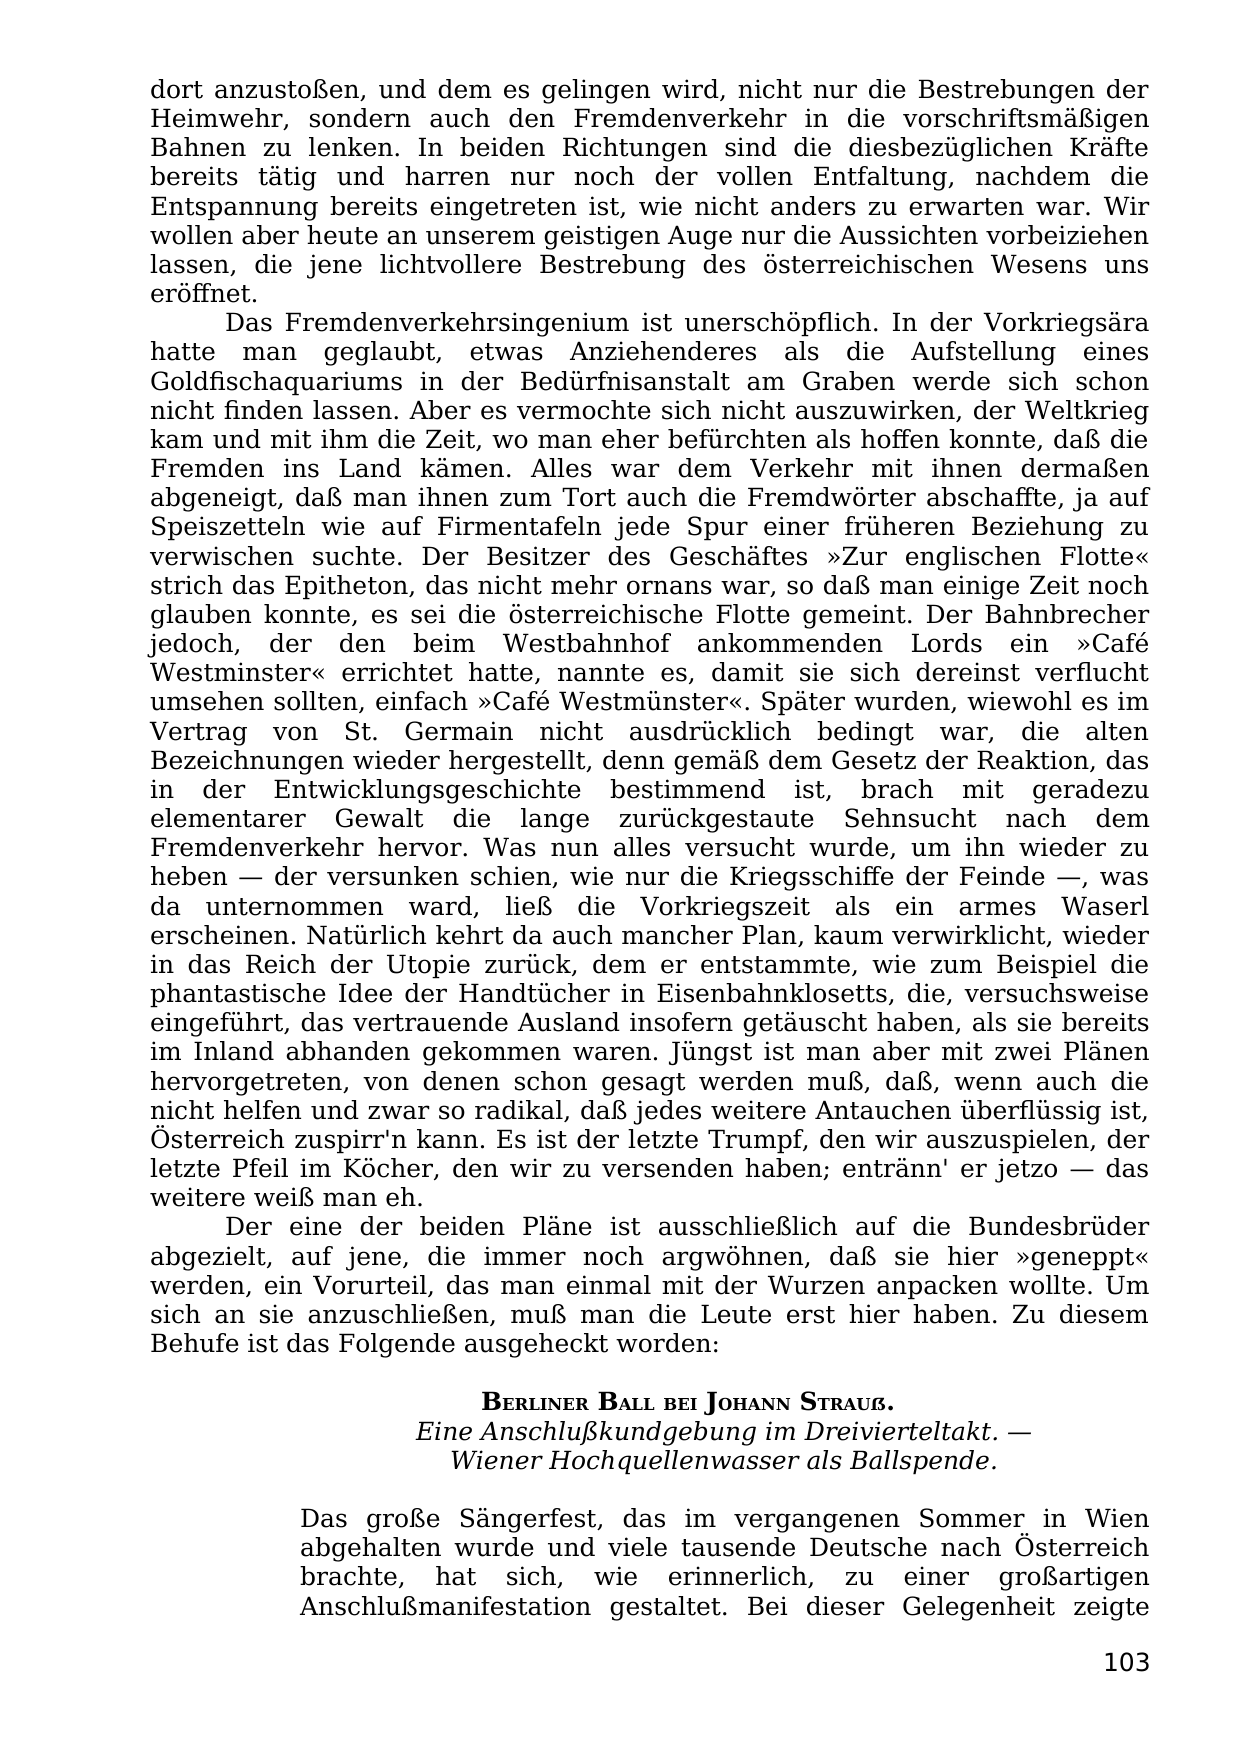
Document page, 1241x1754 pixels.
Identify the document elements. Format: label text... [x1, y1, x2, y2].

text Das Fremdenverkehrsingenium ist unerschöpflich. In der Vorkriegsära hatte man geglaubt, etwas Anziehenderes als die Aufstellung eines Goldfischaquariums in der Bedürfnisanstalt am Graben werde sich schon nicht finden lassen. Aber es vermochte sich nicht auszuwirken, der Weltkrieg kam und mit ihm die Zeit, wo man eher befürchten als hoffen konnte, daß die Fremden ins Land kämen. Alles war dem Verkehr mit ihnen dermaßen abgeneigt, daß man ihnen zum Tort auch die Fremdwörter abschaffte, ja auf Speiszetteln wie auf Firmentafeln jede Spur einer früheren Beziehung zu verwischen suchte. Der Besitzer des Geschäftes »Zur englischen Flotte« strich das Epitheton, das nicht mehr ornans war, so daß man einige Zeit noch glauben konnte, es sei die österreichische Flotte gemeint. Der Bahnbrecher jedoch, der den beim Westbahnhof ankommenden Lords ein »Café Westminster« errichtet hatte, nannte es, damit sie sich dereinst verflucht umsehen sollten, einfach »Café Westmünster«. Später wurden, wiewohl es im Vertrag von St. Germain nicht ausdrücklich bedingt war, die alten Bezeichnungen wieder hergestellt, denn gemäß dem Gesetz der Reaktion, das in der Entwicklungsgeschichte bestimmend ist, brach mit geradezu elementarer Gewalt die lange zurückgestaute Sehnsucht nach dem Fremdenverkehr hervor. Was nun alles versucht wurde, um ihn wieder zu heben — der versunken schien, wie nur die Kriegsschiffe der Feinde —, was da unternommen ward, ließ die Vorkriegszeit als ein armes Waserl erscheinen. Natürlich kehrt da auch mancher Plan, kaum verwirklicht, wieder in das Reich der Utopie zurück, dem er entstammte, wie zum Beispiel die phantastische Idee der Handtücher in Eisenbahnklosetts, die, versuchsweise eingeführt, das vertrauende Ausland insofern getäuscht haben, als sie bereits im Inland abhanden gekommen waren. Jüngst ist man aber mit zwei Plänen hervorgetreten, von denen schon gesagt werden muß, daß, wenn auch die nicht helfen und zwar so radikal, daß jedes weitere Antauchen überflüssig ist, Österreich zuspirr'n kann. Es ist der letzte Trumpf, den wir auszuspielen, der letzte Pfeil im Köcher, den wir zu versenden haben; entränn' er jetzo — das weitere weiß man eh. [150, 308, 1151, 1212]
text Der eine der beiden Pläne ist ausschließlich auf die Bundesbrüder abgezielt, auf jene, die immer noch argwöhnen, daß sie hier »geneppt« werden, ein Vorurteil, das man einmal mit der Wurzen anpacken wollte. Um sich an sie anzuschließen, muß man die Leute erst hier haben. Zu diesem Behufe ist das Folgende ausgeheckt worden: [150, 1212, 1151, 1358]
text Wiener Hochquellenwasser als Ballspende. [150, 1446, 1151, 1475]
text Eine Anschlußkundgebung im Dreivierteltakt. — [150, 1417, 1151, 1446]
text Das große Sängerfest, das im vergangenen Sommer in Wien abgehalten wurde und viele tausende Deutsche nach Österreich brachte, hat sich, wie erinnerlich, zu einer großartigen Anschlußmanifestation gestaltet. Bei dieser Gelegenheit zeigte [300, 1504, 1151, 1621]
text dort anzustoßen, und dem es gelingen wird, nicht nur die Bestrebungen der Heimwehr, sondern auch den Fremdenverkehr in die vorschriftsmäßigen Bahnen zu lenken. In beiden Richtungen sind die diesbezüglichen Kräfte bereits tätig und harren nur noch der vollen Entfaltung, nachdem die Entspannung bereits eingetreten ist, wie nicht anders zu erwarten war. Wir wollen aber heute an unserem geistigen Auge nur die Aussichten vorbeiziehen lassen, die jene lichtvollere Bestrebung des österreichischen Wesens uns eröffnet. [150, 75, 1151, 308]
text Berliner Ball bei Johann Strauß. [150, 1358, 1151, 1417]
